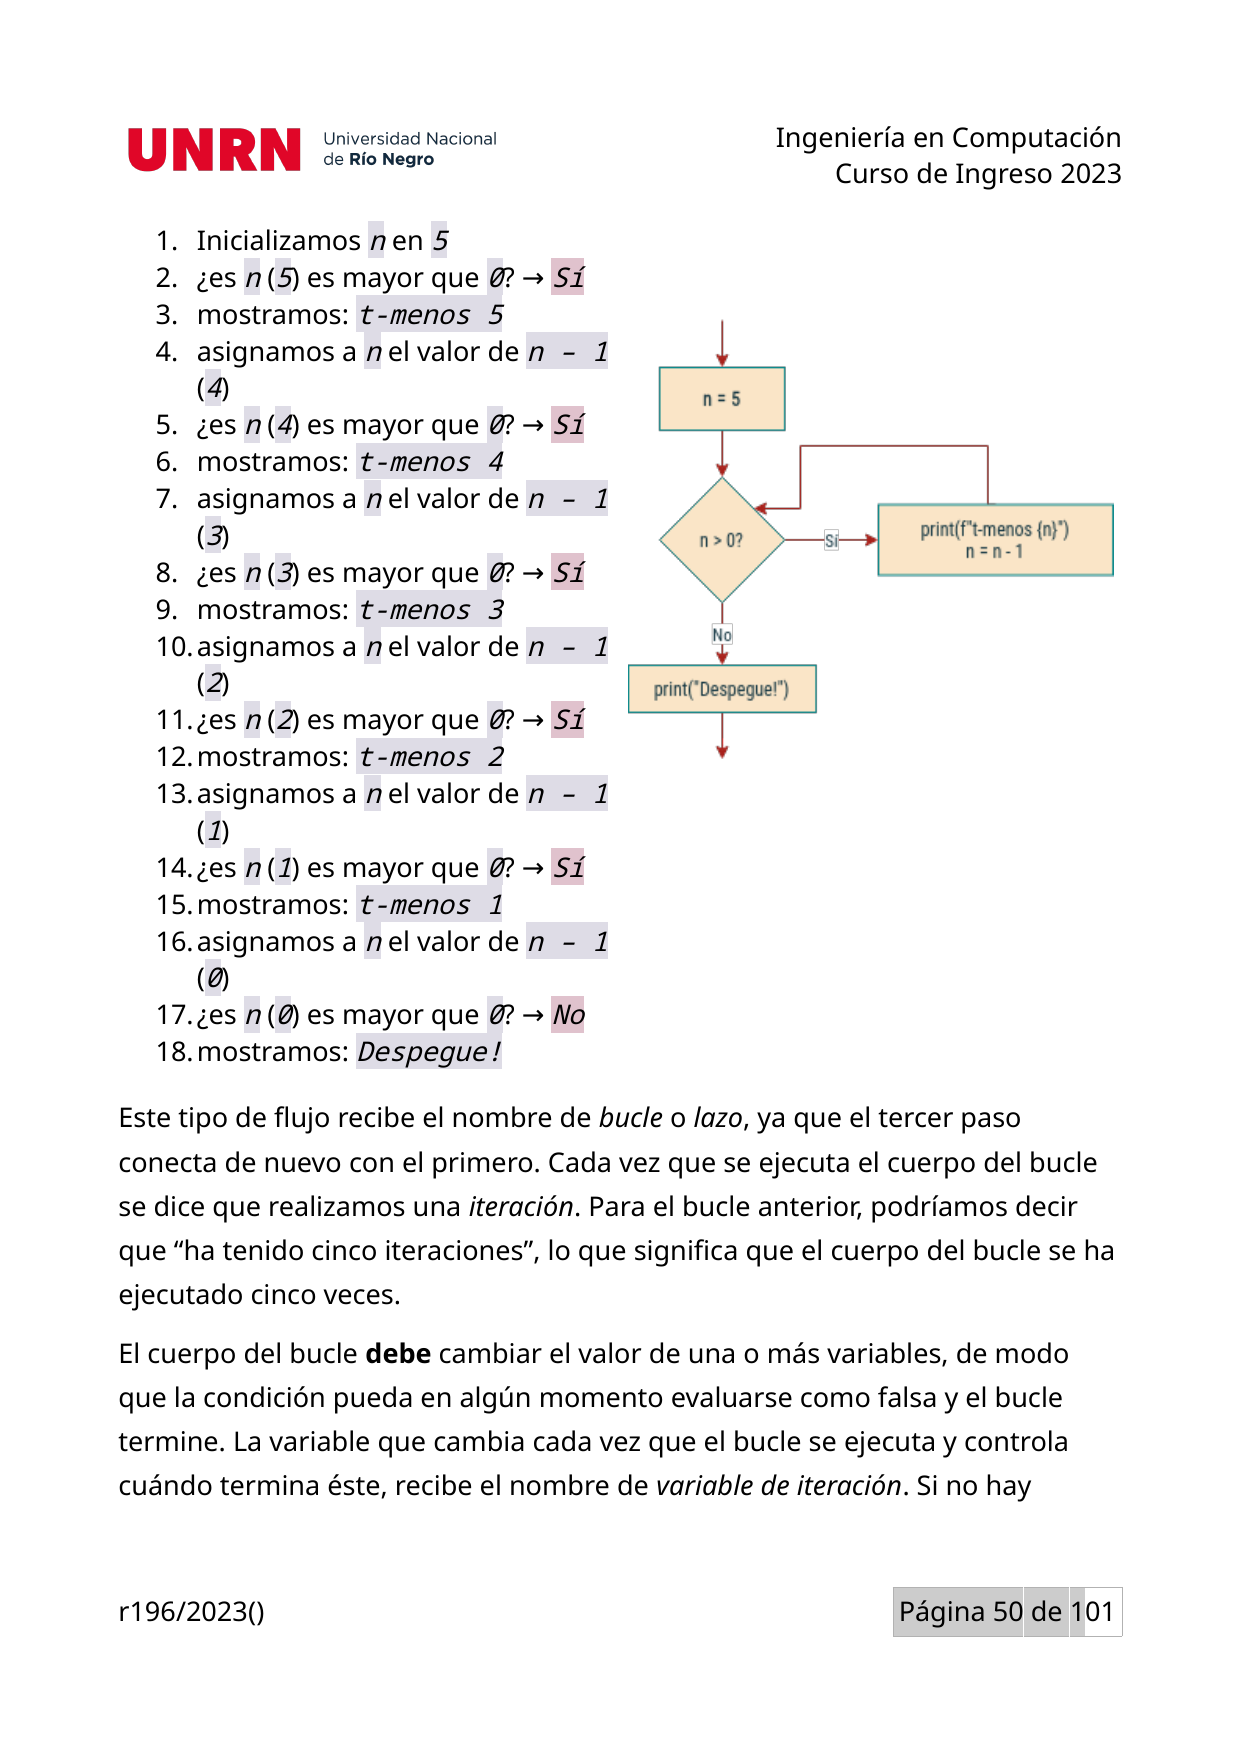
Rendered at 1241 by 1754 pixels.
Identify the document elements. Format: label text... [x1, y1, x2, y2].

text Este tipo de flujo recibe el nombre de bucle o lazo, ya que el tercer paso conecta de nuevo con el primero. Cada vez que se ejecuta el cuerpo del bucle se dice que realizamos una iteración. Para el bucle anterior, podríamos decir que “ha tenido cinco iteraciones”, lo que significa que el cuerpo del bucle se ha ejecutado cinco veces. [118, 1099, 1122, 1312]
picture [628, 310, 1114, 773]
picture [118, 118, 505, 180]
text El cuerpo del bucle debe cambiar el valor de una o más variables, de modo que la condición pueda en algún momento evaluarse como falsa y el bucle termine. La variable que cambia cada vez que el bucle se ejecuta y controla cuándo termina éste, recibe el nombre de variable de iteración. Si no hay [118, 1334, 1122, 1504]
table_header Inicializamos n en 5 ¿es n (5) es mayor que 0? → Sí mostramos: t-menos 5 asignamos a n el valor de n – 1 (4) ¿es n (4) es mayor que 0? → Sí mostramos: t-menos 4 asignamos a n el valor de n – 1 (3) ¿es n (3) es mayor que 0? → Sí mostramos: t-menos 3 asignamos a n el valor de n – 1 (2) ¿es n (2) es mayor que 0? → Sí mostramos: t-menos 2 asignamos a n el valor de n – 1 (1) ¿es n (1) es mayor que 0? → Sí mostramos: t-menos 1 asignamos a n el valor de n – 1 (0) ¿es n (0) es mayor que 0? → No mostramos: Despegue! [118, 221, 620, 1087]
table_header [620, 221, 1122, 1087]
